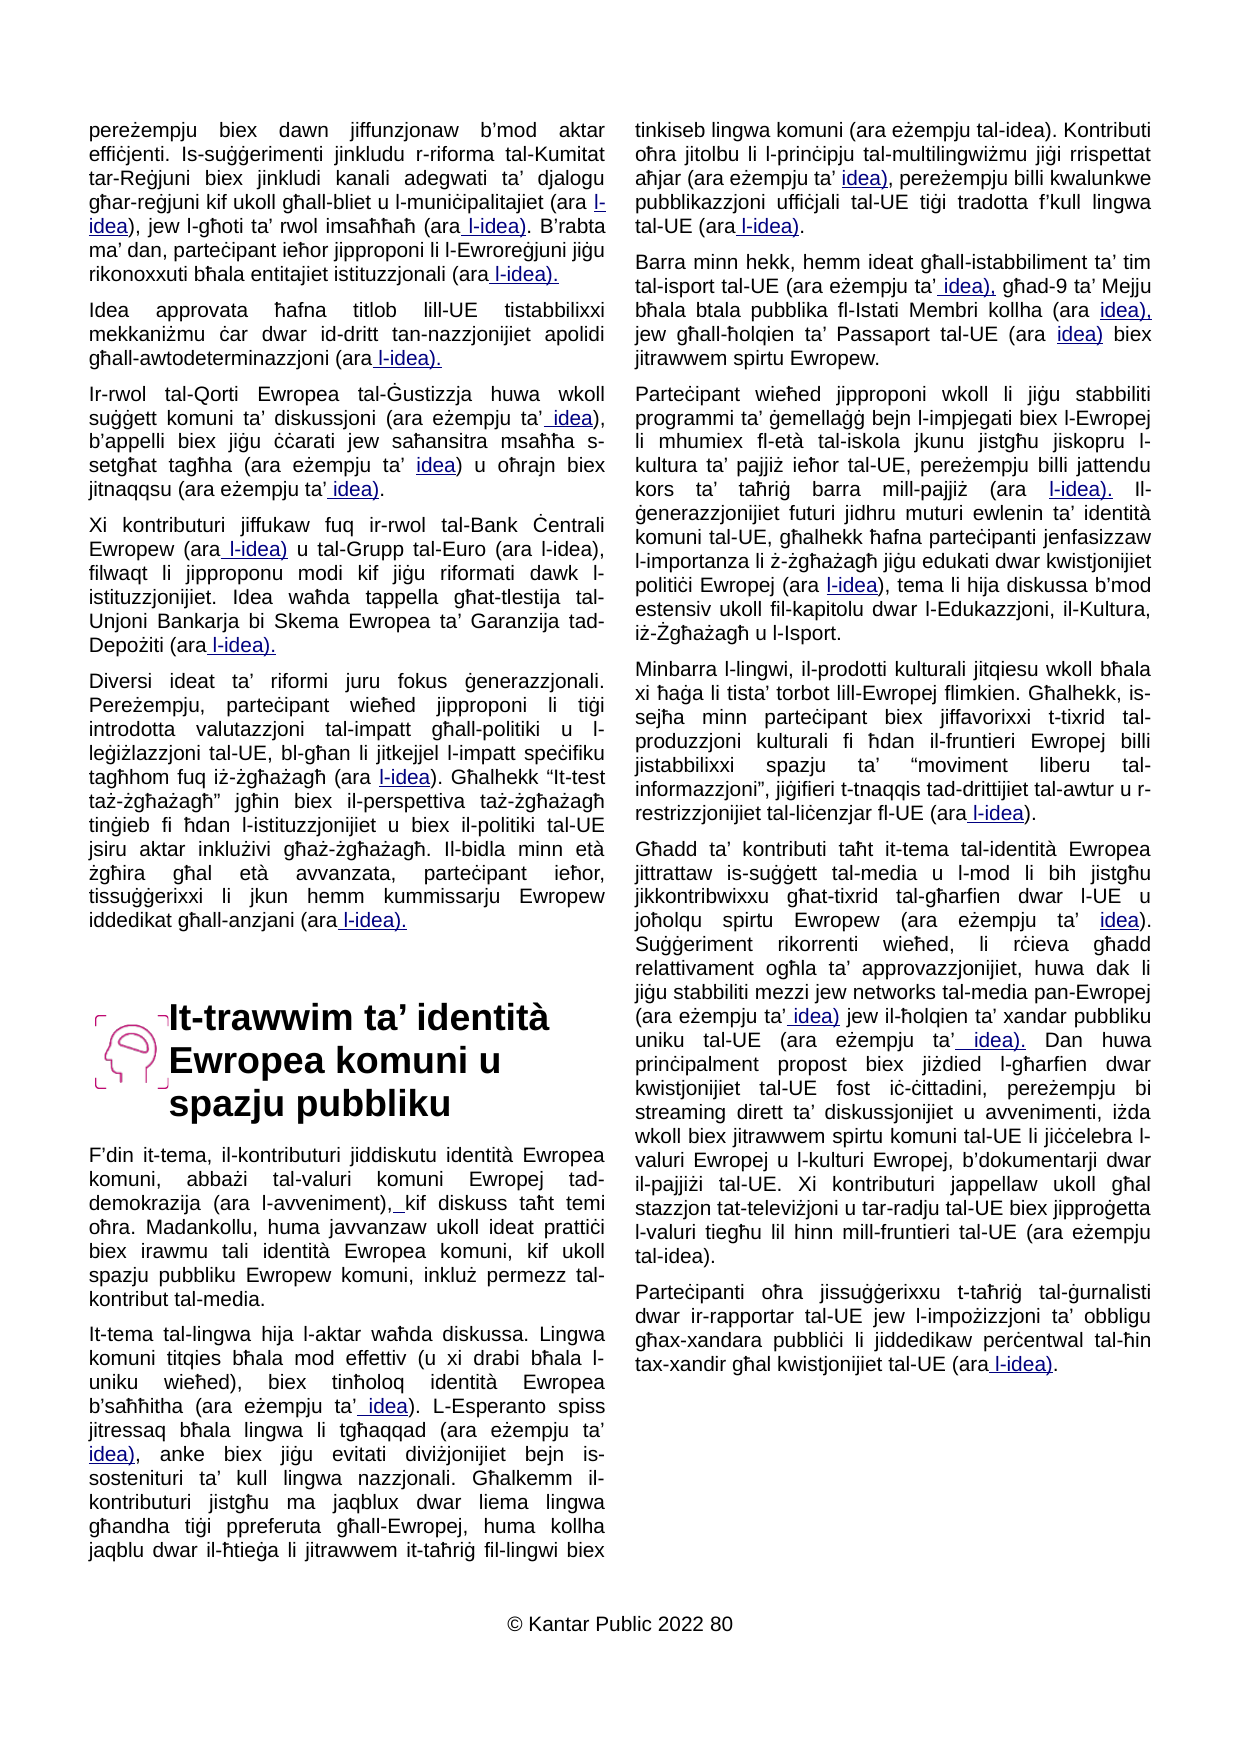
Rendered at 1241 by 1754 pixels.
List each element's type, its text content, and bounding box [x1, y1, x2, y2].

text Xi kontributuri jiffukaw fuq ir-rwol tal-Bank Ċentrali Ewropew (ara l-idea) u tal-Grupp tal-Euro (ara l-idea), filwaqt li jipproponu modi kif jiġu riformati dawk l-istituzzjonijiet. Idea waħda tappella għat-tlestija tal-Unjoni Bankarja bi Skema Ewropea ta’ Garanzija tad-Depożiti (ara l-idea). [88, 513, 605, 657]
text Għadd ta’ kontributi taħt it-tema tal-identità Ewropea jittrattaw is-suġġett tal-media u l-mod li bih jistgħu jikkontribwixxu għat-tixrid tal-għarfien dwar l-UE u joħolqu spirtu Ewropew (ara eżempju ta’ idea). Suġġeriment rikorrenti wieħed, li rċieva għadd relattivament ogħla ta’ approvazzjonijiet, huwa dak li jiġu stabbiliti mezzi jew networks tal-media pan-Ewropej (ara eżempju ta’ idea) jew il-ħolqien ta’ xandar pubbliku uniku tal-UE (ara eżempju ta’ idea). Dan huwa prinċipalment propost biex jiżdied l-għarfien dwar kwistjonijiet tal-UE fost iċ-ċittadini, pereżempju bi streaming dirett ta’ diskussjonijiet u avvenimenti, iżda wkoll biex jitrawwem spirtu komuni tal-UE li jiċċelebra l-valuri Ewropej u l-kulturi Ewropej, b’dokumentarji dwar il-pajjiżi tal-UE. Xi kontributuri jappellaw ukoll għal stazzjon tat-televiżjoni u tar-radju tal-UE biex jipproġetta l-valuri tiegħu lil hinn mill-fruntieri tal-UE (ara eżempju tal-idea). [635, 836, 1152, 1268]
text tinkiseb lingwa komuni (ara eżempju tal-idea). Kontributi oħra jitolbu li l-prinċipju tal-multilingwiżmu jiġi rrispettat aħjar (ara eżempju ta’ idea), pereżempju billi kwalunkwe pubblikazzjoni uffiċjali tal-UE tiġi tradotta f’kull lingwa tal-UE (ara l-idea). [635, 118, 1152, 238]
text It-tema tal-lingwa hija l-aktar waħda diskussa. Lingwa komuni titqies bħala mod effettiv (u xi drabi bħala l-uniku wieħed), biex tinħoloq identità Ewropea b’saħħitha (ara eżempju ta’ idea). L-Esperanto spiss jitressaq bħala lingwa li tgħaqqad (ara eżempju ta’ idea), anke biex jiġu evitati diviżjonijiet bejn is-sostenituri ta’ kull lingwa nazzjonali. Għalkemm il-kontributuri jistgħu ma jaqblux dwar liema lingwa għandha tiġi ppreferuta għall-Ewropej, huma kollha jaqblu dwar il-ħtieġa li jitrawwem it-taħriġ fil-lingwi biex [88, 1322, 605, 1562]
text F’din it-tema, il-kontributuri jiddiskutu identità Ewropea komuni, abbażi tal-valuri komuni Ewropej tad-demokrazija (ara l-avveniment), kif diskuss taħt temi oħra. Madankollu, huma javvanzaw ukoll ideat prattiċi biex irawmu tali identità Ewropea komuni, kif ukoll spazju pubbliku Ewropew komuni, inkluż permezz tal-kontribut tal-media. [88, 1143, 605, 1310]
text Barra minn hekk, hemm ideat għall-istabbiliment ta’ tim tal-isport tal-UE (ara eżempju ta’ idea), għad-9 ta’ Mejju bħala btala pubblika fl-Istati Membri kollha (ara idea), jew għall-ħolqien ta’ Passaport tal-UE (ara idea) biex jitrawwem spirtu Ewropew. [635, 250, 1152, 369]
subtitle It-trawwim ta’ identità Ewropea komuni u spazju pubbliku [88, 995, 605, 1124]
text Minbarra l-lingwi, il-prodotti kulturali jitqiesu wkoll bħala xi ħaġa li tista’ torbot lill-Ewropej flimkien. Għalhekk, is-sejħa minn parteċipant biex jiffavorixxi t-tixrid tal-produzzjoni kulturali fi ħdan il-fruntieri Ewropej billi jistabbilixxi spazju ta’ “moviment liberu tal-informazzjoni”, jiġifieri t-tnaqqis tad-drittijiet tal-awtur u r-restrizzjonijiet tal-liċenzjar fl-UE (ara l-idea). [635, 657, 1152, 824]
text Diversi ideat ta’ riformi juru fokus ġenerazzjonali. Pereżempju, parteċipant wieħed jipproponi li tiġi introdotta valutazzjoni tal-impatt għall-politiki u l-leġiżlazzjoni tal-UE, bl-għan li jitkejjel l-impatt speċifiku tagħhom fuq iż-żgħażagħ (ara l-idea). Għalhekk “It-test taż-żgħażagħ” jgħin biex il-perspettiva taż-żgħażagħ tinġieb fi ħdan l-istituzzjonijiet u biex il-politiki tal-UE jsiru aktar inklużivi għaż-żgħażagħ. Il-bidla minn età żgħira għal età avvanzata, parteċipant ieħor, tissuġġerixxi li jkun hemm kummissarju Ewropew iddedikat għall-anzjani (ara l-idea). [88, 669, 605, 932]
text Idea approvata ħafna titlob lill-UE tistabbilixxi mekkaniżmu ċar dwar id-dritt tan-nazzjonijiet apolidi għall-awtodeterminazzjoni (ara l-idea). [88, 298, 605, 369]
picture [95, 1015, 169, 1089]
text Parteċipant wieħed jipproponi wkoll li jiġu stabbiliti programmi ta’ ġemellaġġ bejn l-impjegati biex l-Ewropej li mhumiex fl-età tal-iskola jkunu jistgħu jiskopru l-kultura ta’ pajjiż ieħor tal-UE, pereżempju billi jattendu kors ta’ taħriġ barra mill-pajjiż (ara l-idea). Il-ġenerazzjonijiet futuri jidhru muturi ewlenin ta’ identità komuni tal-UE, għalhekk ħafna parteċipanti jenfasizzaw l-importanza li ż-żgħażagħ jiġu edukati dwar kwistjonijiet politiċi Ewropej (ara l-idea), tema li hija diskussa b’mod estensiv ukoll fil-kapitolu dwar l-Edukazzjoni, il-Kultura, iż-Żgħażagħ u l-Isport. [635, 381, 1152, 645]
text Ir-rwol tal-Qorti Ewropea tal-Ġustizzja huwa wkoll suġġett komuni ta’ diskussjoni (ara eżempju ta’ idea), b’appelli biex jiġu ċċarati jew saħansitra msaħħa s-setgħat tagħha (ara eżempju ta’ idea) u oħrajn biex jitnaqqsu (ara eżempju ta’ idea). [88, 381, 605, 501]
text pereżempju biex dawn jiffunzjonaw b’mod aktar effiċjenti. Is-suġġerimenti jinkludu r-riforma tal-Kumitat tar-Reġjuni biex jinkludi kanali adegwati ta’ djalogu għar-reġjuni kif ukoll għall-bliet u l-muniċipalitajiet (ara l-idea), jew l-għoti ta’ rwol imsaħħaħ (ara l-idea). B’rabta ma’ dan, parteċipant ieħor jipproponi li l-Ewroreġjuni jiġu rikonoxxuti bħala entitajiet istituzzjonali (ara l-idea). [88, 118, 605, 286]
text Parteċipanti oħra jissuġġerixxu t-taħriġ tal-ġurnalisti dwar ir-rapportar tal-UE jew l-impożizzjoni ta’ obbligu għax-xandara pubbliċi li jiddedikaw perċentwal tal-ħin tax-xandir għal kwistjonijiet tal-UE (ara l-idea). [635, 1279, 1152, 1375]
